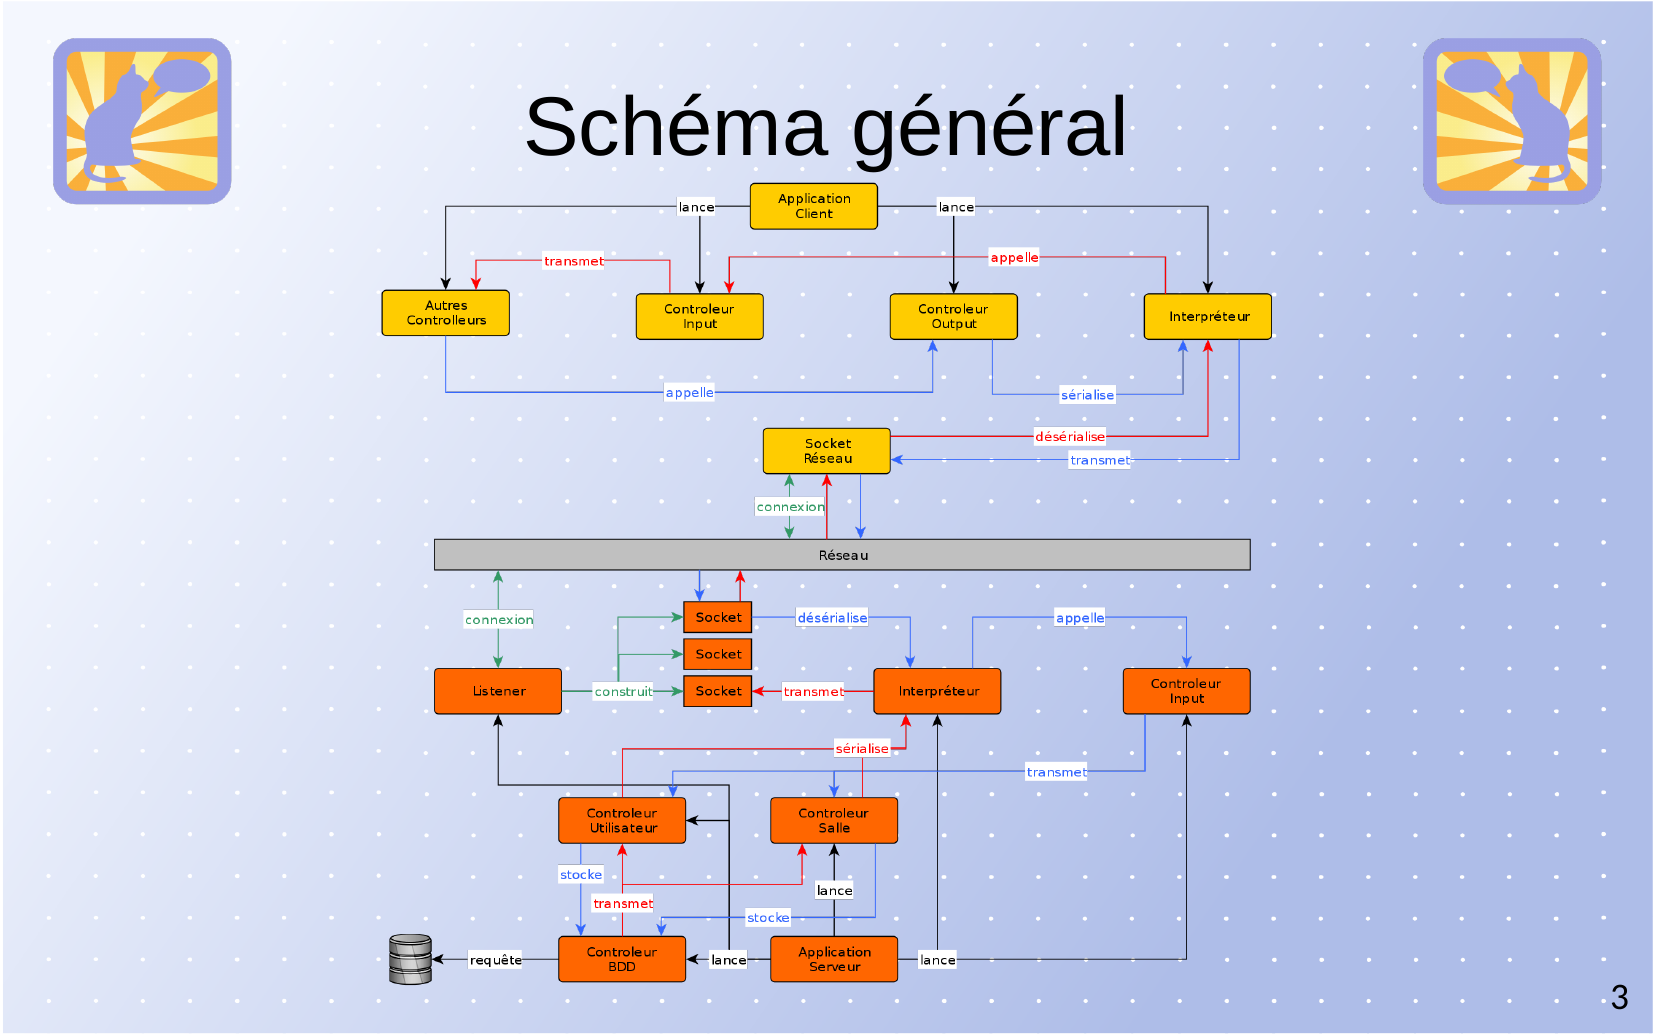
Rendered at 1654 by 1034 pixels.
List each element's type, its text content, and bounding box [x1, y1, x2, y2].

text_box 3 [1595, 964, 1642, 1025]
picture [1417, 32, 1607, 210]
title Schéma général [82, 41, 1571, 214]
picture [366, 168, 1287, 1009]
picture [47, 32, 237, 210]
